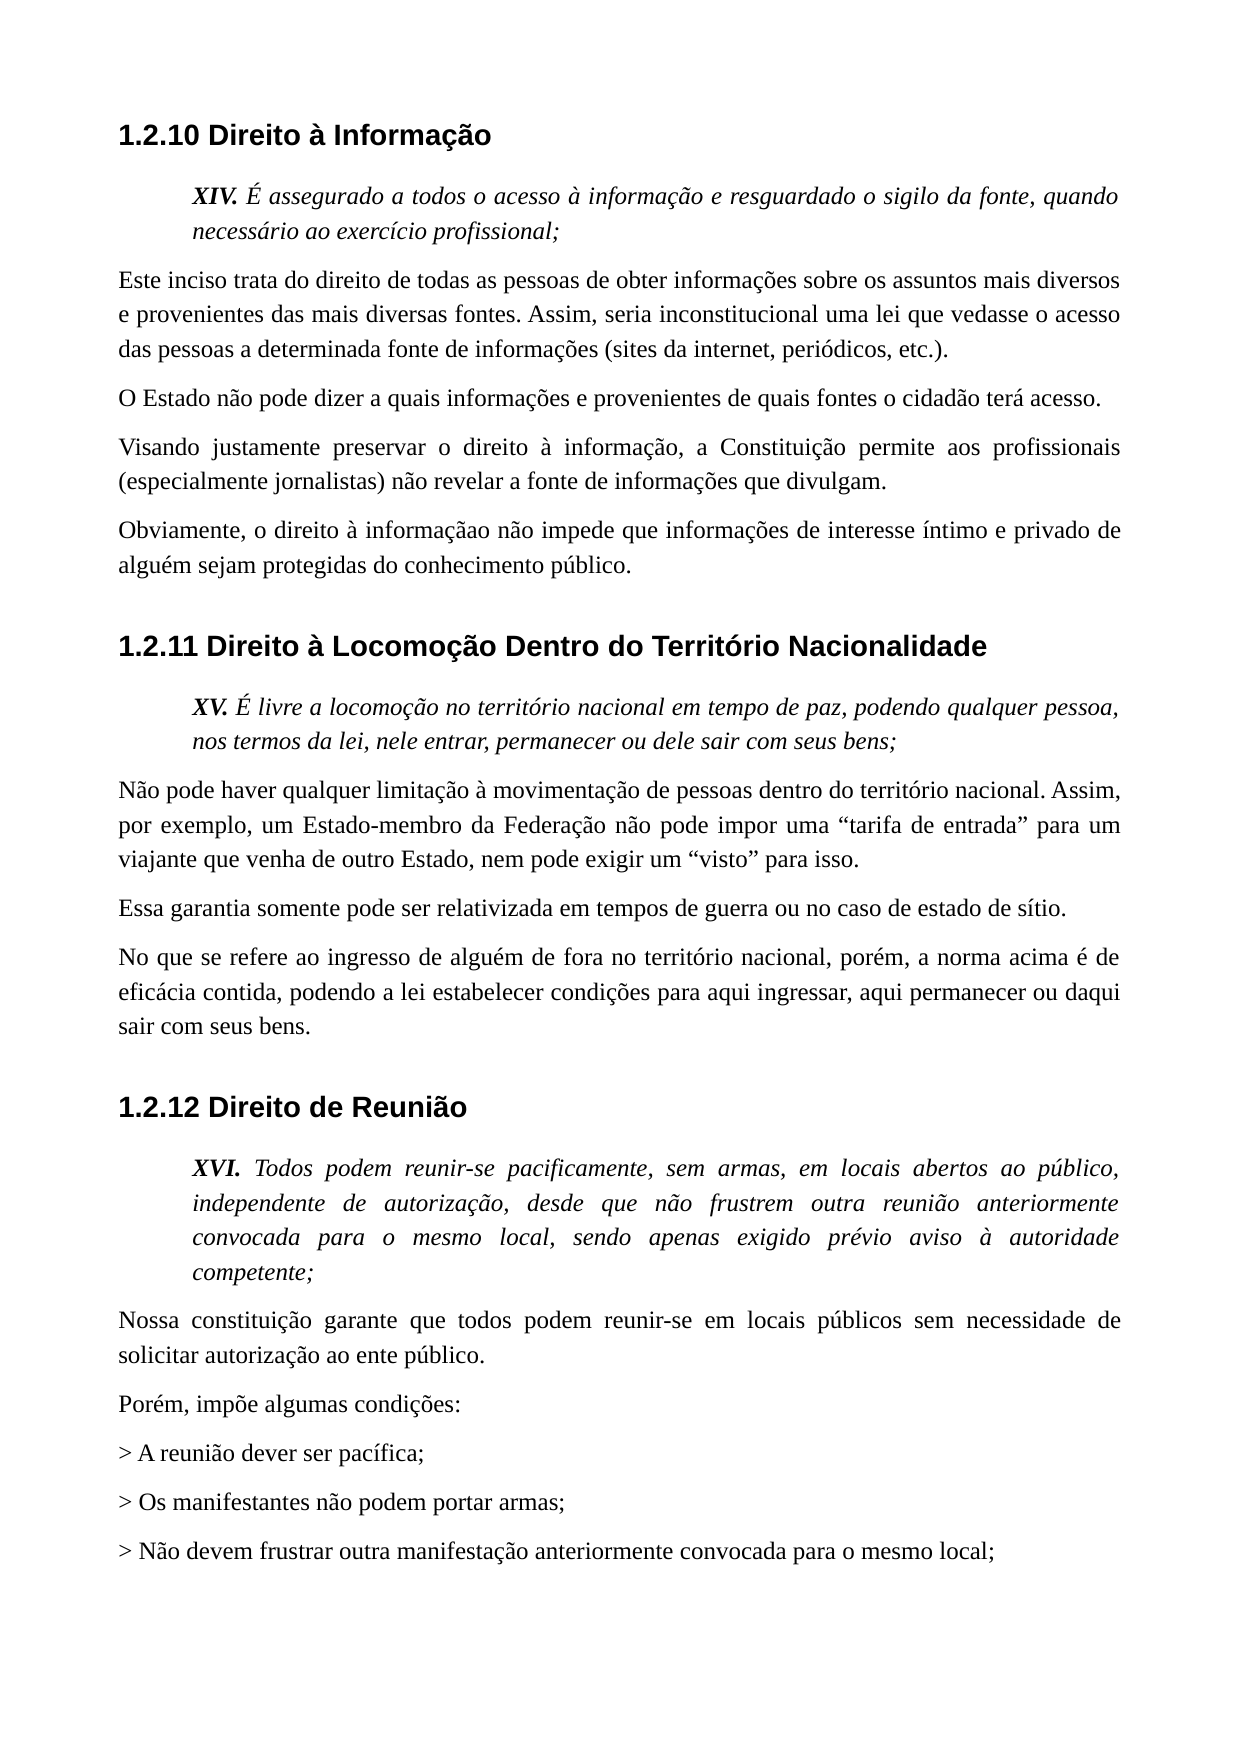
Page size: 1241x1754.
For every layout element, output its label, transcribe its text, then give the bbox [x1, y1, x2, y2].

subtitle 1.2.11 Direito à Locomoção Dentro do Território Nacionalidade [118, 628, 1122, 662]
text Não pode haver qualquer limitação à movimentação de pessoas dentro do território nacional. Assim, por exemplo, um Estado-membro da Federação não pode impor uma “tarifa de entrada” para um viajante que venha de outro Estado, nem pode exigir um “visto” para isso. [118, 775, 1122, 873]
text O Estado não pode dizer a quais informações e provenientes de quais fontes o cidadão terá acesso. [118, 383, 1122, 412]
text > Os manifestantes não podem portar armas; [118, 1487, 1122, 1516]
subtitle 1.2.12 Direito de Reunião [118, 1090, 1122, 1124]
text > A reunião dever ser pacífica; [118, 1438, 1122, 1467]
text Visando justamente preservar o direito à informação, a Constituição permite aos profissionais (especialmente jornalistas) não revelar a fonte de informações que divulgam. [118, 432, 1122, 495]
text > Não devem frustrar outra manifestação anteriormente convocada para o mesmo local; [118, 1536, 1122, 1565]
text Porém, impõe algumas condições: [118, 1389, 1122, 1418]
text No que se refere ao ingresso de alguém de fora no território nacional, porém, a norma acima é de eficácia contida, podendo a lei estabelecer condições para aqui ingressar, aqui permanecer ou daqui sair com seus bens. [118, 942, 1122, 1040]
text Este inciso trata do direito de todas as pessoas de obter informações sobre os assuntos mais diversos e provenientes das mais diversas fontes. Assim, seria inconstitucional uma lei que vedasse o acesso das pessoas a determinada fonte de informações (sites da internet, periódicos, etc.). [118, 265, 1122, 363]
text XIV. É assegurado a todos o acesso à informação e resguardado o sigilo da fonte, quando necessário ao exercício profissional; [192, 181, 1122, 244]
text Nossa constituição garante que todos podem reunir-se em locais públicos sem necessidade de solicitar autorização ao ente público. [118, 1306, 1122, 1369]
subtitle 1.2.10 Direito à Informação [118, 118, 1122, 152]
text Essa garantia somente pode ser relativizada em tempos de guerra ou no caso de estado de sítio. [118, 893, 1122, 922]
text XV. É livre a locomoção no território nacional em tempo de paz, podendo qualquer pessoa, nos termos da lei, nele entrar, permanecer ou dele sair com seus bens; [192, 692, 1122, 755]
text XVI. Todos podem reunir-se pacificamente, sem armas, em locais abertos ao público, independente de autorização, desde que não frustrem outra reunião anteriormente convocada para o mesmo local, sendo apenas exigido prévio aviso à autoridade competente; [192, 1153, 1122, 1285]
text Obviamente, o direito à informaçãao não impede que informações de interesse íntimo e privado de alguém sejam protegidas do conhecimento público. [118, 516, 1122, 579]
